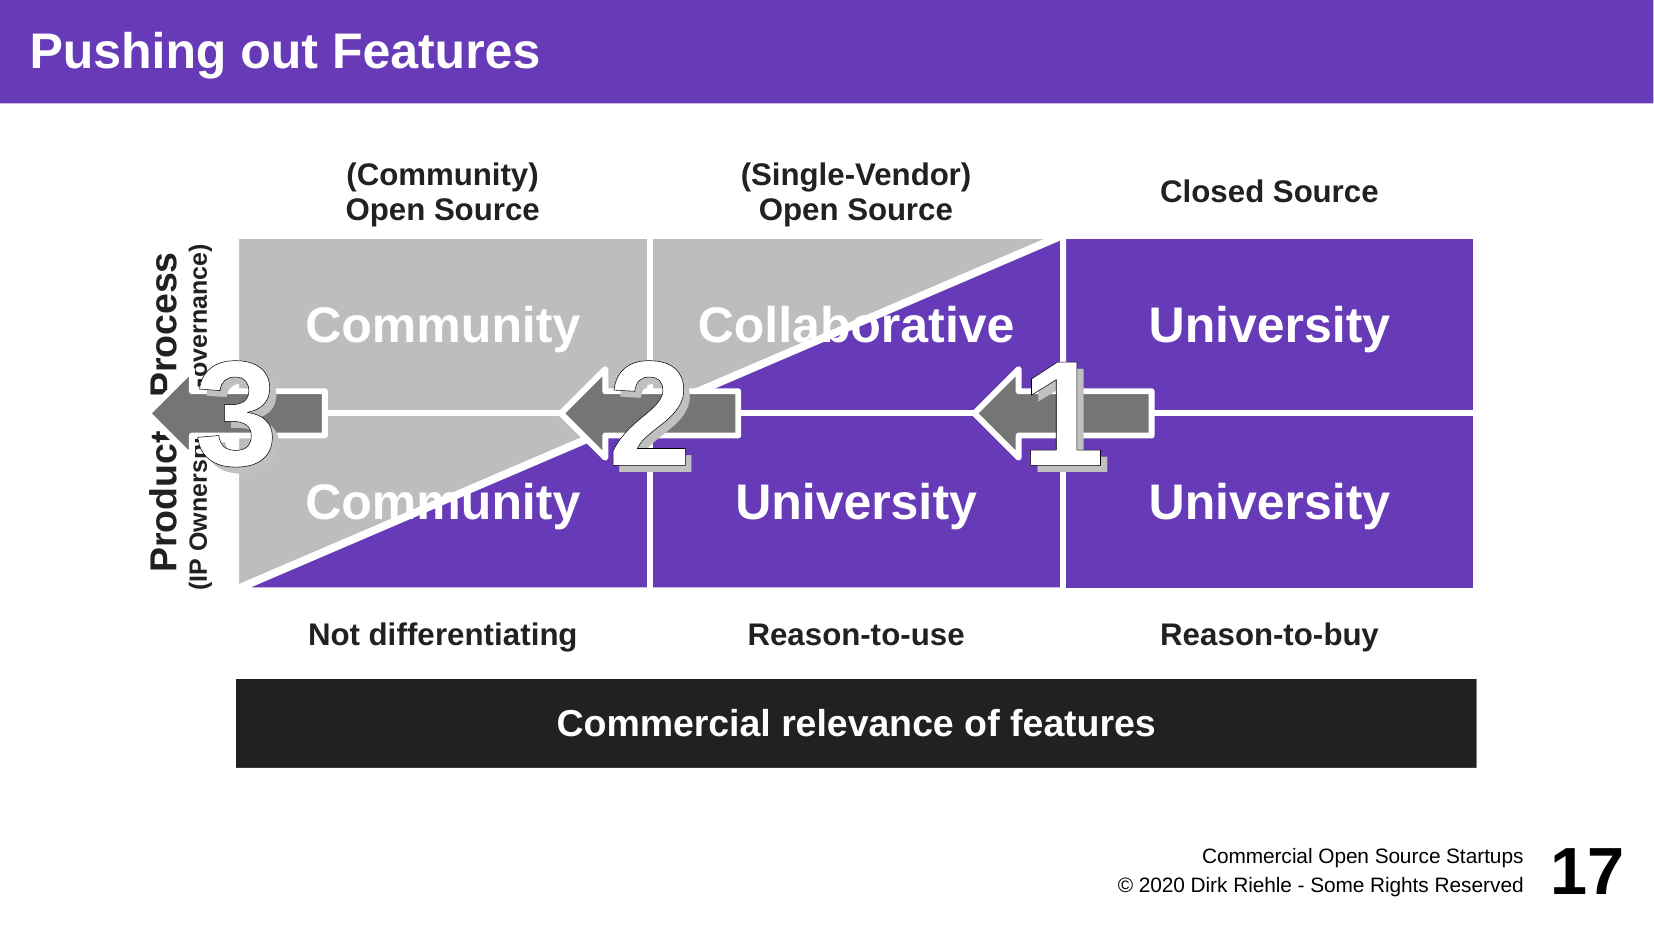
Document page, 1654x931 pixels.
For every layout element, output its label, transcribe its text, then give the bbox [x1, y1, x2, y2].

text_box Product (IP Ownership) [118, 532, 237, 621]
text_box Collaborative [649, 237, 1063, 413]
text_box University [1064, 237, 1477, 413]
text_box 3 [118, 295, 355, 532]
text_box Community [237, 237, 649, 413]
text_box 1 [944, 295, 1182, 532]
text_box Reason-to-use [649, 590, 1062, 679]
text_box Commercial relevance of features [236, 679, 1477, 768]
text_box University [649, 413, 1063, 590]
text_box Closed Source [1062, 147, 1477, 237]
text_box (Single-Vendor) Open Source [649, 147, 1062, 237]
text_box 2 [531, 295, 768, 532]
text_box (Community) Open Source [236, 147, 649, 237]
text_box Not differentiating [236, 590, 649, 679]
text_box Reason-to-buy [1062, 590, 1477, 679]
text_box Process (Governance) [118, 206, 237, 295]
text_box Community [237, 413, 649, 590]
text_box University [1063, 413, 1477, 590]
title Pushing out Features [0, 0, 1654, 104]
